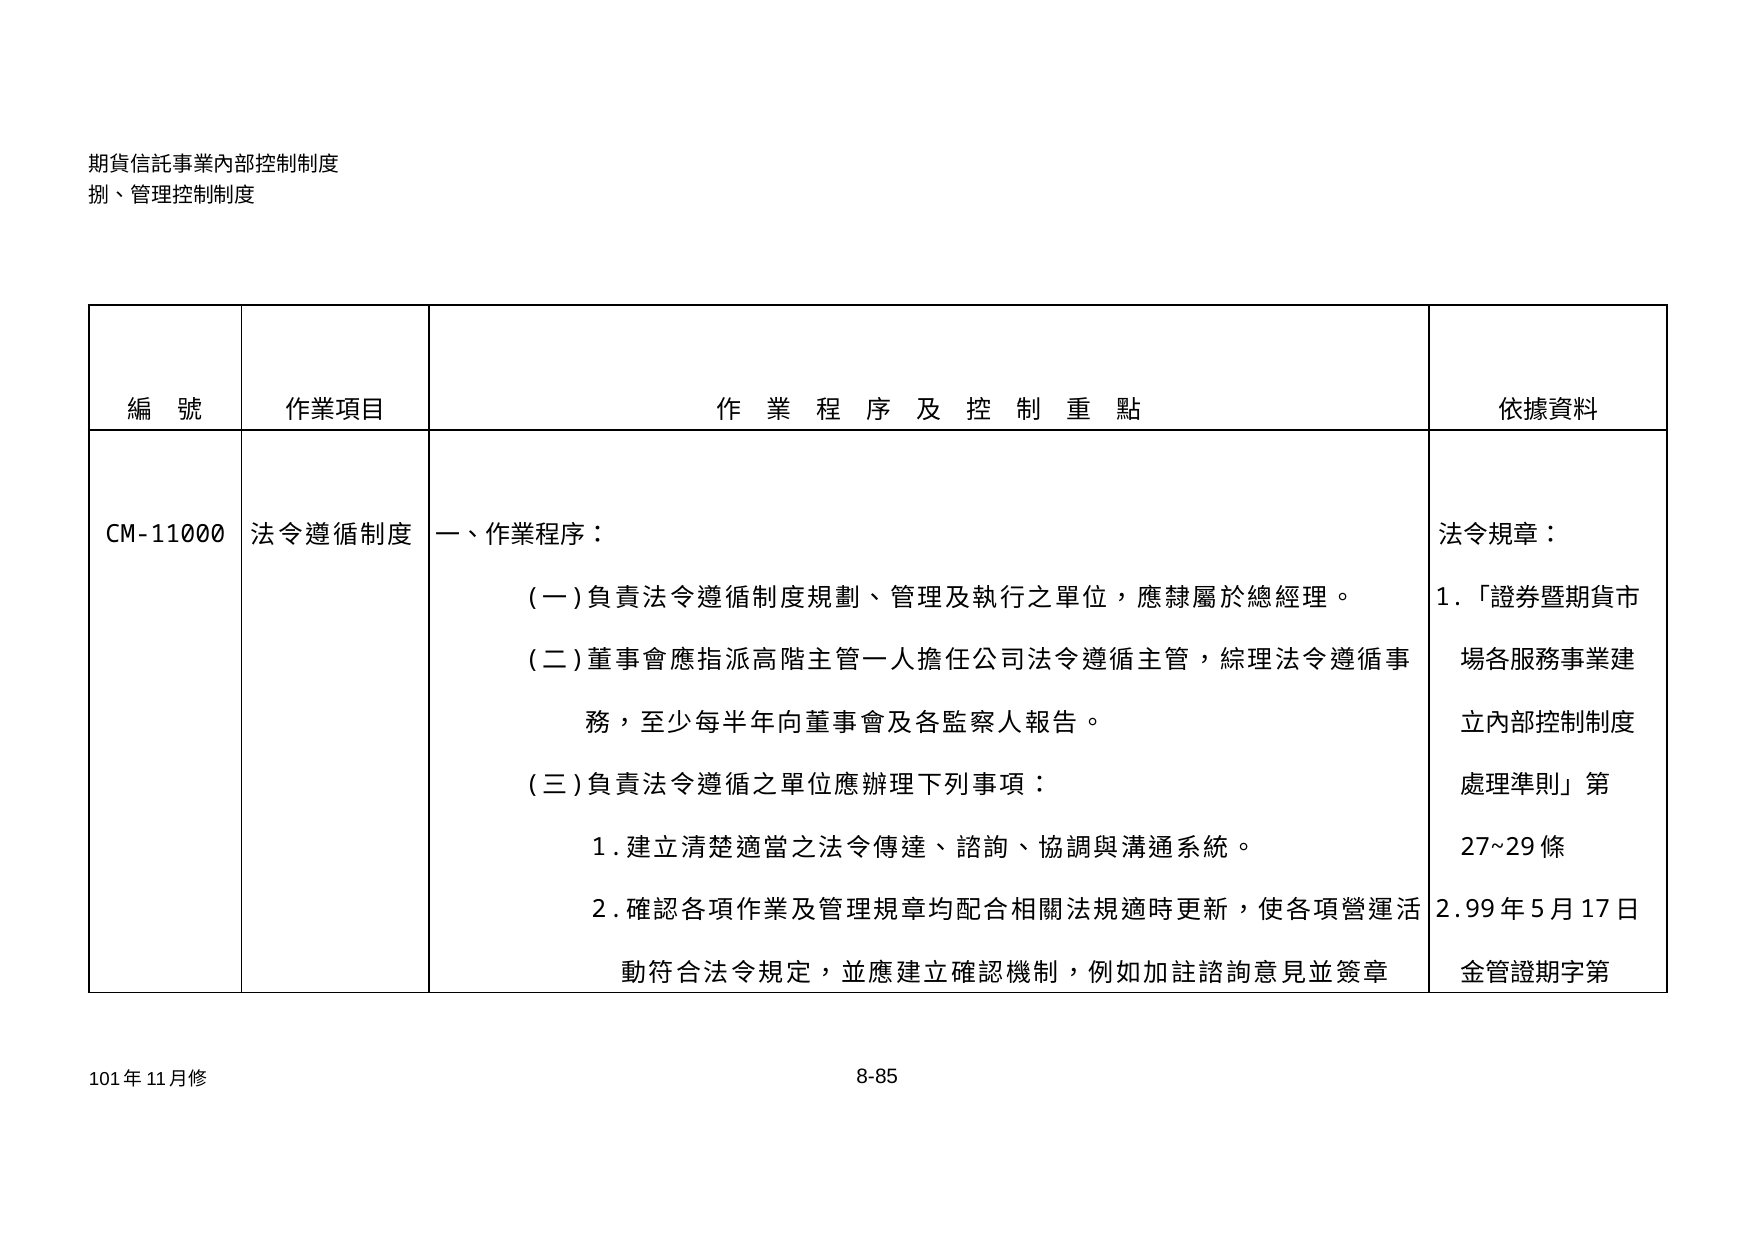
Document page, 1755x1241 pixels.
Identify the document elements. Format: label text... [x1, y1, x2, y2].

table_header 作 業 程 序 及 控 制 重 點 [430, 306, 1428, 429]
table_cell 法令規章： 1.「證券暨期貨市場各服務事業建立內部控制制度處理準則」第27~29條 2.99年5月17日金管證期字第 [1430, 431, 1666, 991]
table_cell 法令遵循制度 [242, 431, 428, 991]
table_header 作業項目 [242, 306, 428, 429]
table_header 依據資料 [1430, 306, 1666, 429]
table_header 編 號 [90, 306, 241, 429]
table_cell 一、作業程序： (一)負責法令遵循制度規劃、管理及執行之單位，應隸屬於總經理。 (二)董事會應指派高階主管一人擔任公司法令遵循主管，綜理法令遵循事務，至少每半年向董事會及各監察人報告。 (三)負責法令遵循之單位應辦理下列事項： 1.建立清楚適當之法令傳達、諮詢、協調與溝通系統。 2.確認各項作業及管理規章均配合相關法規適時更新，使各項營運活動符合法令規定，並應建立確認機制，例如加註諮詢意見並簽章 [430, 431, 1428, 991]
table_cell CM-11000 [90, 431, 241, 991]
